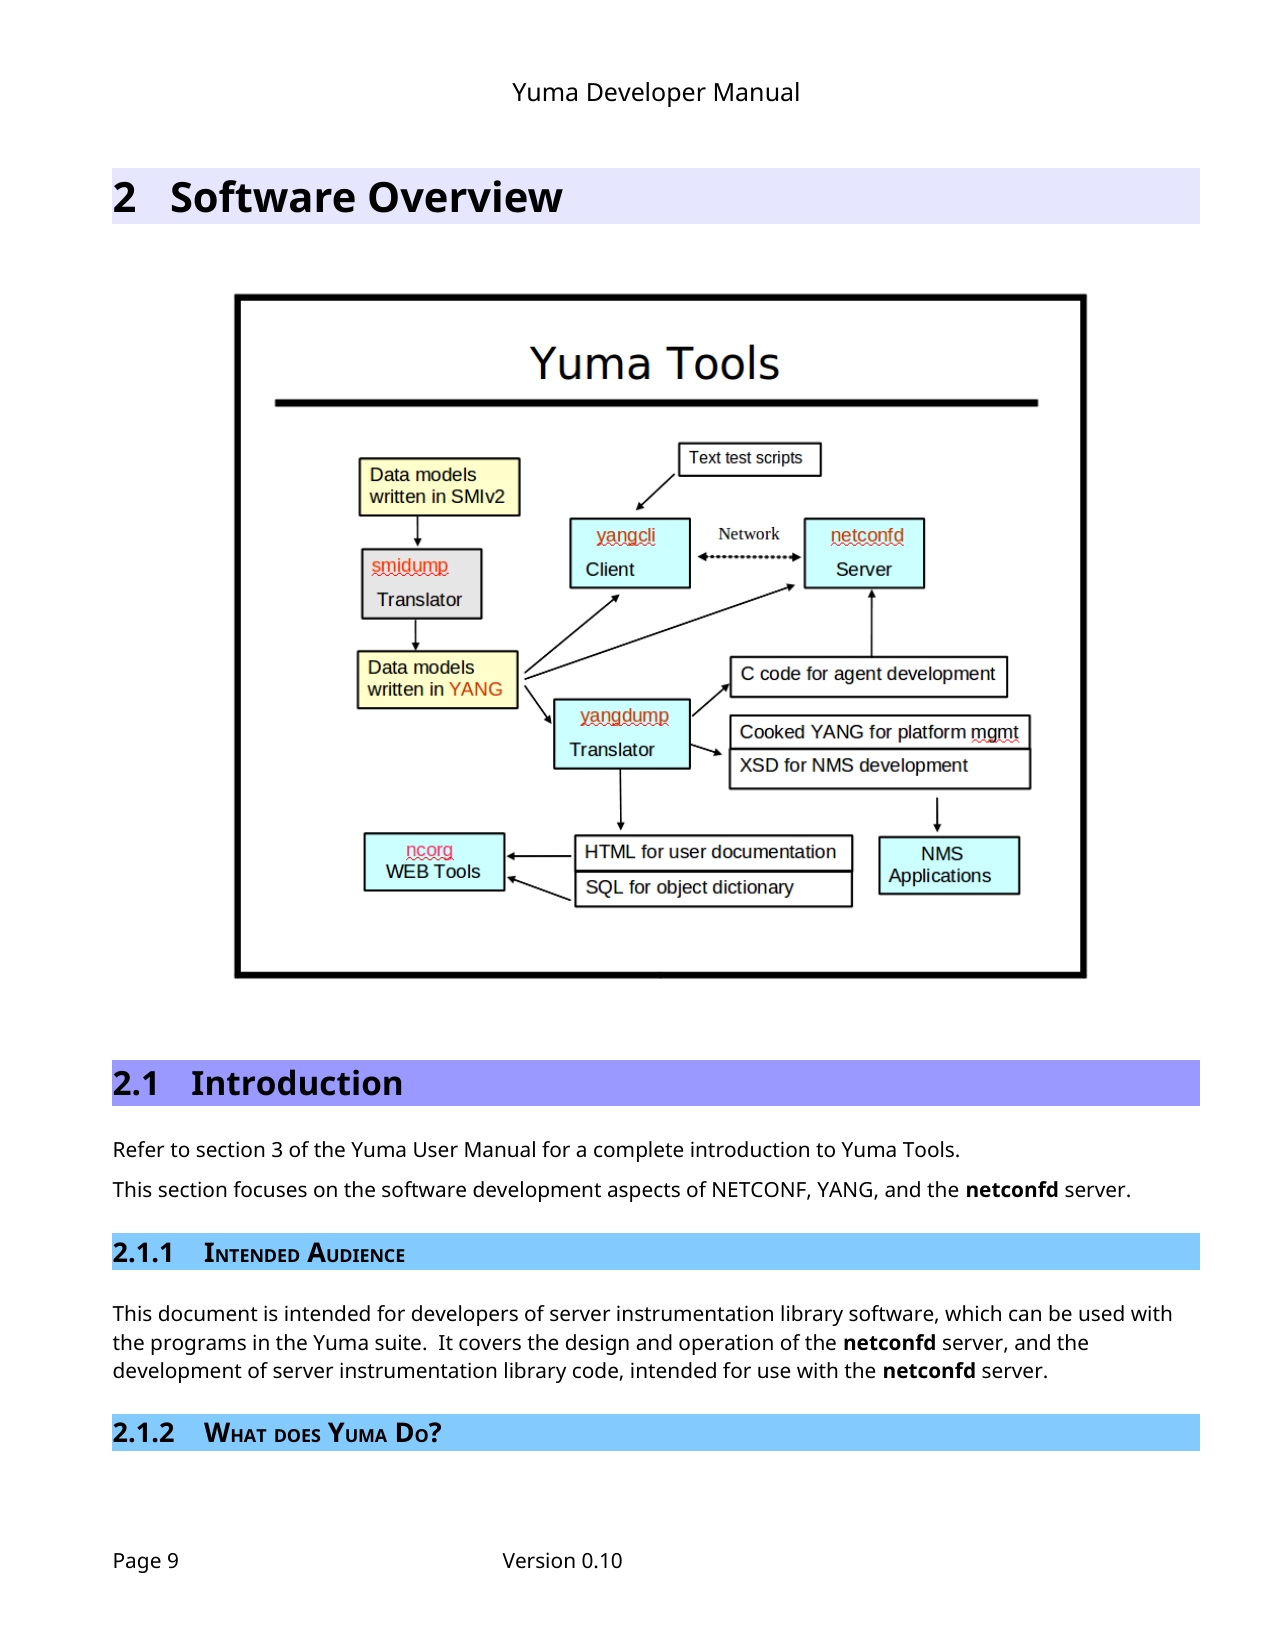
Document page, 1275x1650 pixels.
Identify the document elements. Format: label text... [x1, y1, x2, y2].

picture [170, 253, 1143, 1003]
subtitle Software Overview [112, 168, 1200, 224]
subtitle What does Yuma Do? [112, 1414, 1200, 1451]
text Refer to section 3 of the Yuma User Manual for a complete introduction to Yuma Tools. [112, 1135, 1200, 1163]
subtitle Intended Audience [112, 1233, 1200, 1270]
subtitle Introduction [112, 1060, 1200, 1106]
text This section focuses on the software development aspects of NETCONF, YANG, and the netconfd server. [112, 1176, 1200, 1204]
text This document is intended for developers of server instrumentation library software, which can be used with the programs in the Yuma suite. It covers the design and operation of the netconfd server, and the development of server instrumentation library code, intended for use with the netconfd server. [112, 1299, 1200, 1384]
